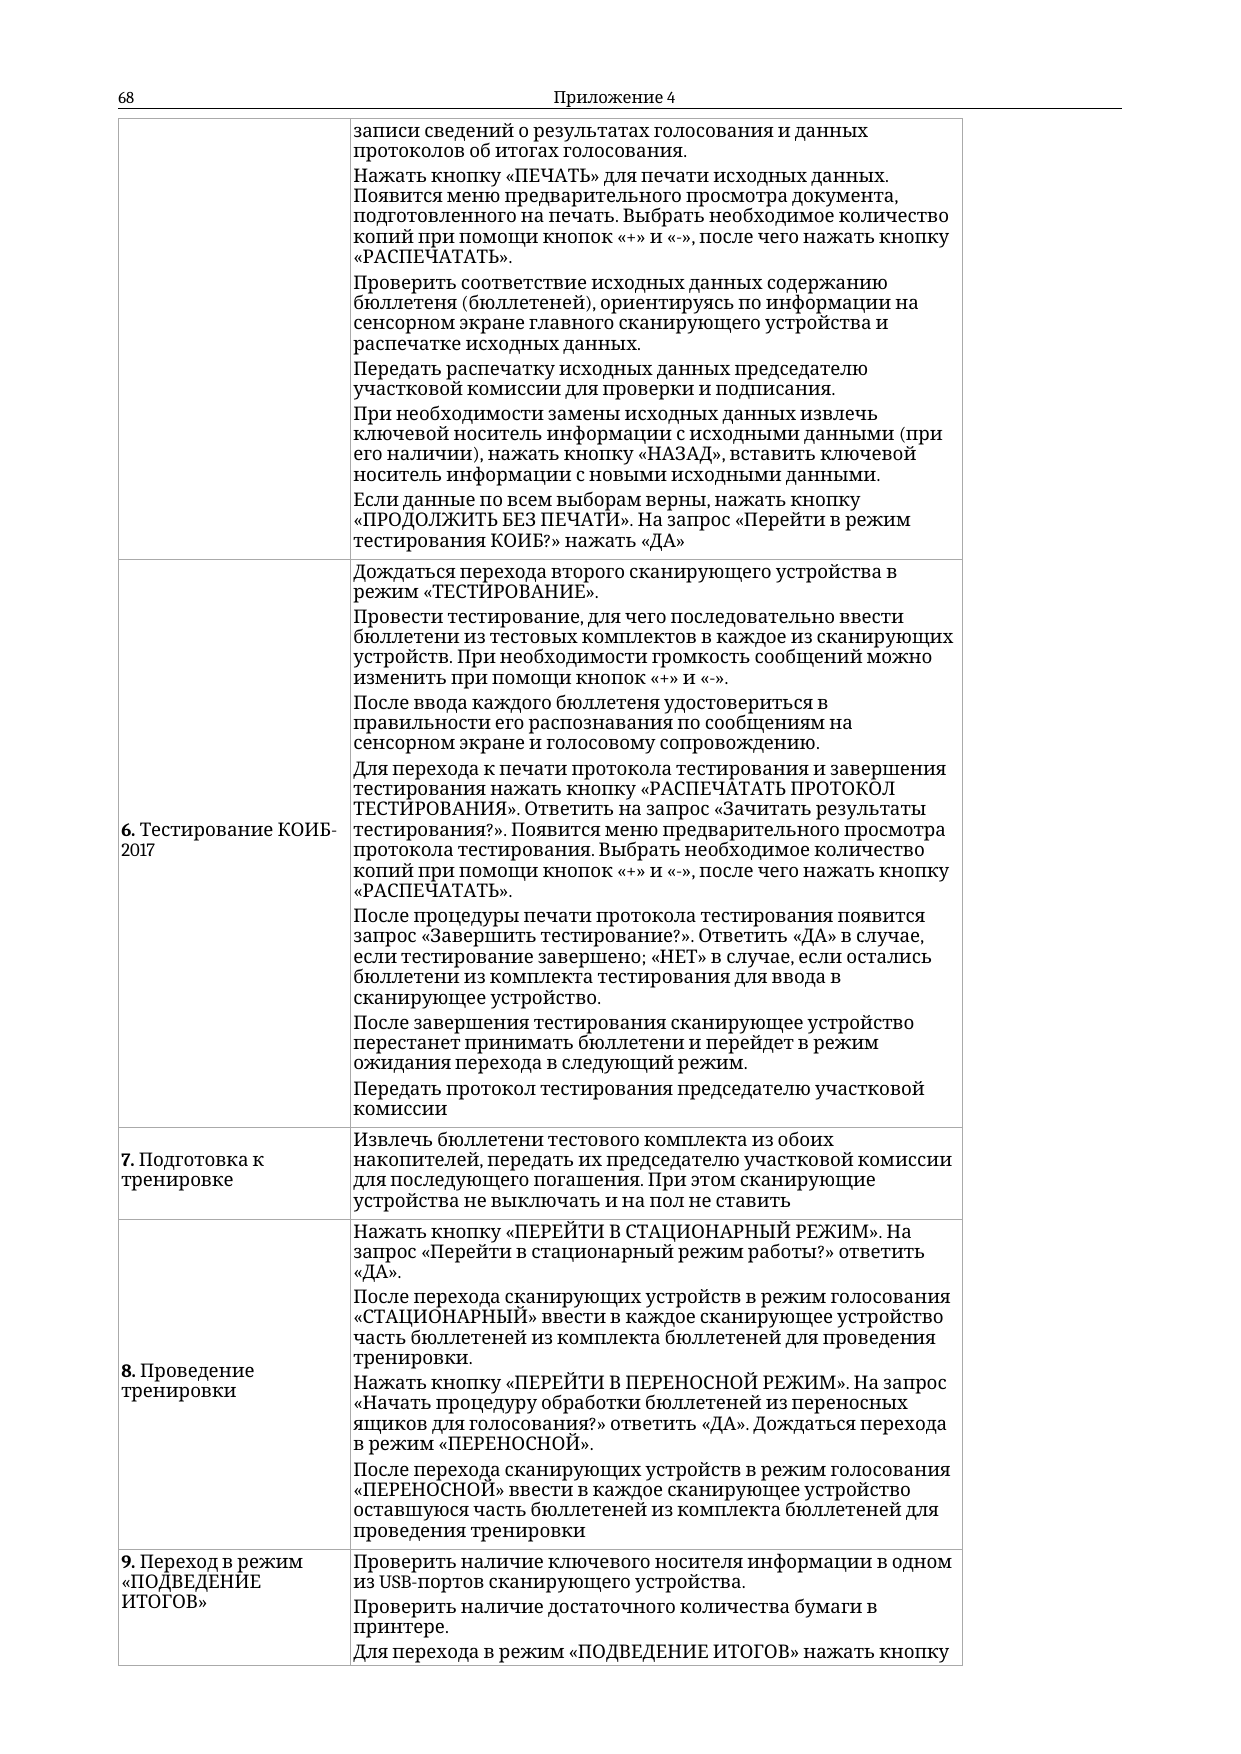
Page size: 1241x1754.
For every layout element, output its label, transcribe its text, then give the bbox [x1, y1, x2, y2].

table_cell Проверить наличие ключевого носителя информации в одном из USB-портов сканирующего устройства. Проверить наличие достаточного количества бумаги в принтере. Для перехода в режим «ПОДВЕДЕНИЕ ИТОГОВ» нажать кнопку [351, 1550, 962, 1665]
table_cell записи сведений о результатах голосования и данных протоколов об итогах голосования. Нажать кнопку «ПЕЧАТЬ» для печати исходных данных. Появится меню предварительного просмотра документа, подготовленного на печать. Выбрать необходимое количество копий при помощи кнопок «+» и «-», после чего нажать кнопку «РАСПЕЧАТАТЬ». Проверить соответствие исходных данных содержанию бюллетеня (бюллетеней), ориентируясь по информации на сенсорном экране главного сканирующего устройства и распечатке исходных данных. Передать распечатку исходных данных председателю участковой комиссии для проверки и подписания. При необходимости замены исходных данных извлечь ключевой носитель информации с исходными данными (при его наличии), нажать кнопку «НАЗАД», вставить ключевой носитель информации с новыми исходными данными. Если данные по всем выборам верны, нажать кнопку «ПРОДОЛЖИТЬ БЕЗ ПЕЧАТИ». На запрос «Перейти в режим тестирования КОИБ?» нажать «ДА» [351, 119, 962, 559]
table_cell 9. Переход в режим «ПОДВЕДЕНИЕ ИТОГОВ» [119, 1550, 350, 1665]
table_cell [119, 119, 350, 559]
table_cell 7. Подготовка к тренировке [119, 1128, 350, 1219]
table_cell Нажать кнопку «ПЕРЕЙТИ В СТАЦИОНАРНЫЙ РЕЖИМ». На запрос «Перейти в стационарный режим работы?» ответить «ДА». После перехода сканирующих устройств в режим голосования «СТАЦИОНАРНЫЙ» ввести в каждое сканирующее устройство часть бюллетеней из комплекта бюллетеней для проведения тренировки. Нажать кнопку «ПЕРЕЙТИ В ПЕРЕНОСНОЙ РЕЖИМ». На запрос «Начать процедуру обработки бюллетеней из переносных ящиков для голосования?» ответить «ДА». Дождаться перехода в режим «ПЕРЕНОСНОЙ». После перехода сканирующих устройств в режим голосования «ПЕРЕНОСНОЙ» ввести в каждое сканирующее устройство оставшуюся часть бюллетеней из комплекта бюллетеней для проведения тренировки [351, 1220, 962, 1549]
table_cell 8. Проведение тренировки [119, 1220, 350, 1549]
table_cell 6. Тестирование КОИБ-2017 [119, 560, 350, 1127]
table_cell Дождаться перехода второго сканирующего устройства в режим «ТЕСТИРОВАНИЕ». Провести тестирование, для чего последовательно ввести бюллетени из тестовых комплектов в каждое из сканирующих устройств. При необходимости громкость сообщений можно изменить при помощи кнопок «+» и «-». После ввода каждого бюллетеня удостовериться в правильности его распознавания по сообщениям на сенсорном экране и голосовому сопровождению. Для перехода к печати протокола тестирования и завершения тестирования нажать кнопку «РАСПЕЧАТАТЬ ПРОТОКОЛ ТЕСТИРОВАНИЯ». Ответить на запрос «Зачитать результаты тестирования?». Появится меню предварительного просмотра протокола тестирования. Выбрать необходимое количество копий при помощи кнопок «+» и «-», после чего нажать кнопку «РАСПЕЧАТАТЬ». После процедуры печати протокола тестирования появится запрос «Завершить тестирование?». Ответить «ДА» в случае, если тестирование завершено; «НЕТ» в случае, если остались бюллетени из комплекта тестирования для ввода в сканирующее устройство. После завершения тестирования сканирующее устройство перестанет принимать бюллетени и перейдет в режим ожидания перехода в следующий режим. Передать протокол тестирования председателю участковой комиссии [351, 560, 962, 1127]
table_cell Извлечь бюллетени тестового комплекта из обоих накопителей, передать их председателю участковой комиссии для последующего погашения. При этом сканирующие устройства не выключать и на пол не ставить [351, 1128, 962, 1219]
